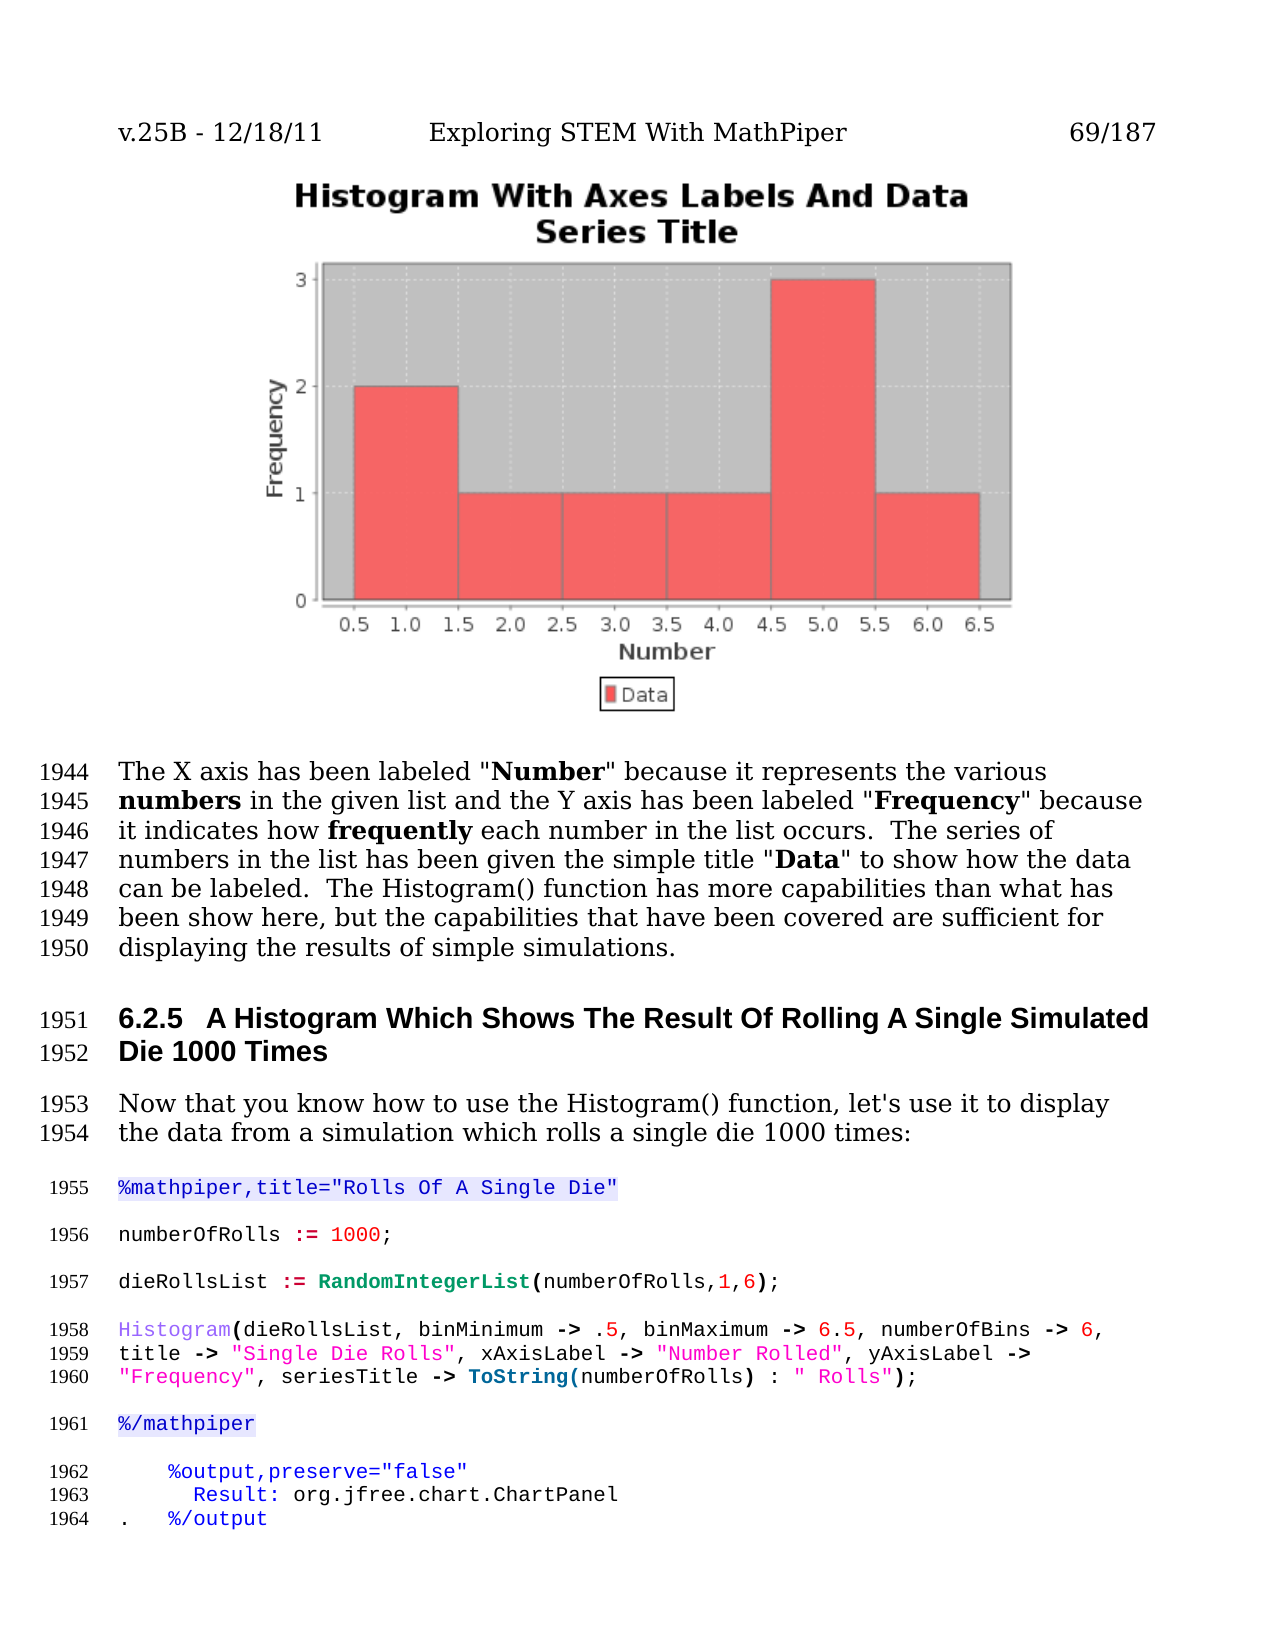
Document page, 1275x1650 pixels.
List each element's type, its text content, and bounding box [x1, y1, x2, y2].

text Now that you know how to use the Histogram() function, let's use it to display the data from a simulation which rolls a single die 1000 times: [118, 1089, 1157, 1147]
text The X axis has been labeled "Number" because it represents the various numbers in the given list and the Y axis has been labeled "Frequency" because it indicates how frequently each number in the list occurs. The series of numbers in the list has been given the simple title "Data" to show how the data can be labeled. The Histogram() function has more capabilities than what has been show here, but the capabilities that have been covered are sufficient for displaying the results of simple simulations. [118, 757, 1157, 962]
text %output,preserve="false" [118, 1461, 1157, 1484]
text Result: org.jfree.chart.ChartPanel [118, 1484, 1157, 1508]
picture [245, 176, 1030, 713]
subtitle A Histogram Which Shows The Result Of Rolling A Single Simulated Die 1000 Times [118, 1001, 1157, 1068]
text numberOfRolls := 1000; [118, 1224, 1157, 1248]
text . %/output [118, 1508, 1157, 1532]
text %/mathpiper [118, 1413, 1157, 1437]
text Histogram(dieRollsList, binMinimum -> .5, binMaximum -> 6.5, numberOfBins -> 6, title -> "Single Die Rolls", xAxisLabel -> "Number Rolled", yAxisLabel -> "Frequency", seriesTitle -> ToString(numberOfRolls) : " Rolls"); [118, 1319, 1157, 1390]
text %mathpiper,title="Rolls Of A Single Die" [118, 1177, 1157, 1201]
text dieRollsList := RandomIntegerList(numberOfRolls,1,6); [118, 1272, 1157, 1295]
